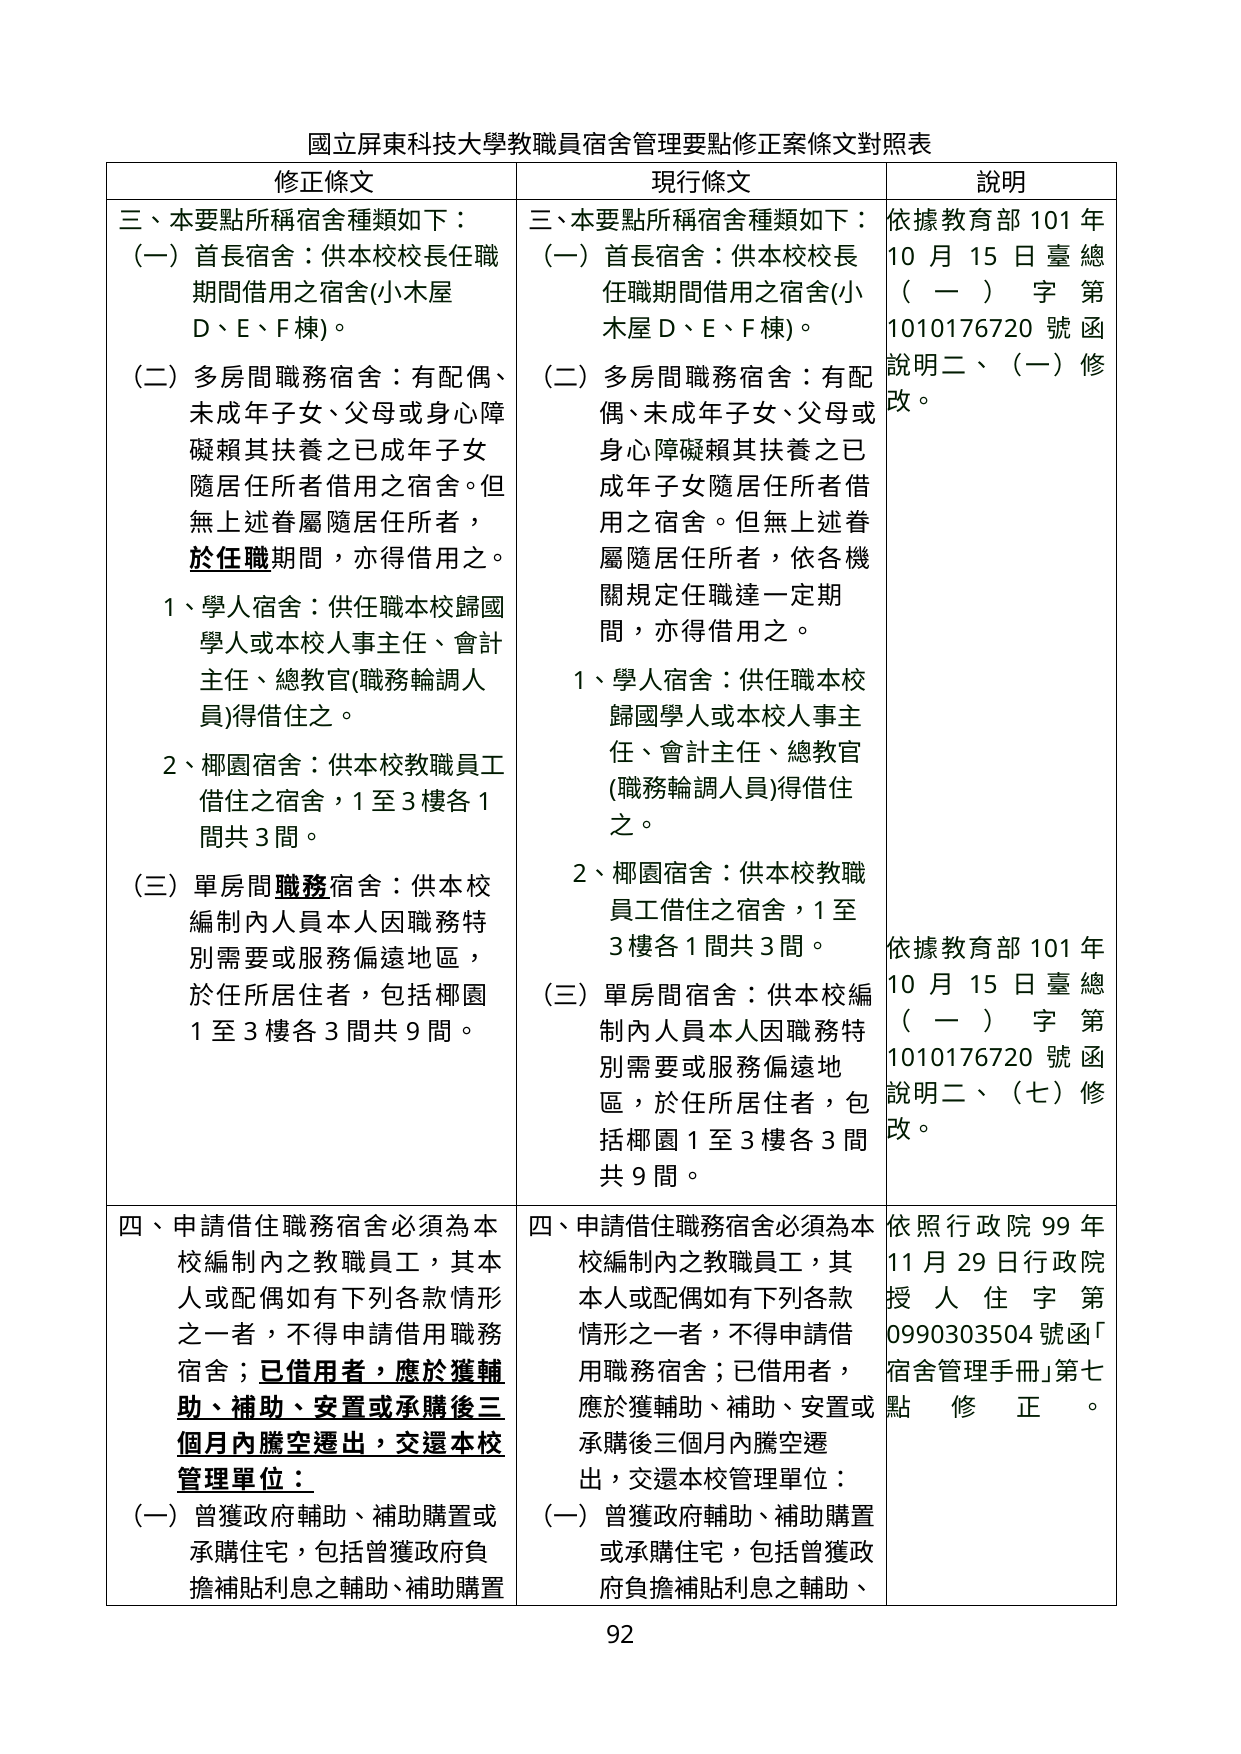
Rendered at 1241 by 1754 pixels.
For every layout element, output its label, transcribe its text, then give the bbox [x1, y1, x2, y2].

table_cell 四、申請借住職務宿舍必須為本校編制內之教職員工，其本人或配偶如有下列各款情形之一者，不得申請借用職務宿舍；已借用者，應於獲輔助、補助、安置或承購後三個月內騰空遷出，交還本校管理單位： （一）曾獲政府輔助、補助購置或承購住宅，包括曾獲政府負擔補貼利息之輔助、補助購置 [107, 1206, 516, 1605]
table_cell 依照行政院99年11月29日行政院授人住字第0990303504號函｢宿舍管理手冊｣第七點修正。 [887, 1206, 1116, 1605]
table_cell 四、申請借住職務宿舍必須為本校編制內之教職員工，其本人或配偶如有下列各款情形之一者，不得申請借用職務宿舍；已借用者，應於獲輔助、補助、安置或承購後三個月內騰空遷出，交還本校管理單位： （一）曾獲政府輔助、補助購置或承購住宅，包括曾獲政府負擔補貼利息之輔助、 [517, 1206, 886, 1605]
table_header 說明 [887, 163, 1116, 199]
table_cell 依據教育部101年10月15日臺總（一）字第1010176720號函說明二、（一）修改。 依據教育部101年10月15日臺總（一）字第1010176720號函說明二、（七）修改。 [887, 200, 1116, 1205]
text 國立屏東科技大學教職員宿舍管理要點修正案條文對照表 [118, 118, 1122, 162]
table_cell 三、本要點所稱宿舍種類如下： （一）首長宿舍：供本校校長任職期間借用之宿舍(小木屋D、E、F棟)。 （二）多房間職務宿舍：有配偶、未成年子女、父母或身心障礙賴其扶養之已成年子女隨居任所者借用之宿舍。但無上述眷屬隨居任所者，依各機關規定任職達一定期間，亦得借用之。 1、學人宿舍：供任職本校歸國學人或本校人事主任、會計主任、總教官(職務輪調人員)得借住之。 2、椰園宿舍：供本校教職員工借住之宿舍，1至3樓各1間共3間。 （三）單房間宿舍：供本校編制內人員本人因職務特別需要或服務偏遠地區，於任所居住者，包括椰園1至3樓各3間共9間。 [517, 200, 886, 1205]
table_header 修正條文 [107, 163, 516, 199]
table_header 現行條文 [517, 163, 886, 199]
table_cell 三、本要點所稱宿舍種類如下： （一）首長宿舍：供本校校長任職期間借用之宿舍(小木屋D、E、F棟)。 （二）多房間職務宿舍：有配偶、未成年子女、父母或身心障礙賴其扶養之已成年子女隨居任所者借用之宿舍。但無上述眷屬隨居任所者，於任職期間，亦得借用之。 1、學人宿舍：供任職本校歸國學人或本校人事主任、會計主任、總教官(職務輪調人員)得借住之。 2、椰園宿舍：供本校教職員工借住之宿舍，1至3樓各1間共3間。 （三）單房間職務宿舍：供本校編制內人員本人因職務特別需要或服務偏遠地區，於任所居住者，包括椰園1至3樓各3間共9間。 [107, 200, 516, 1205]
